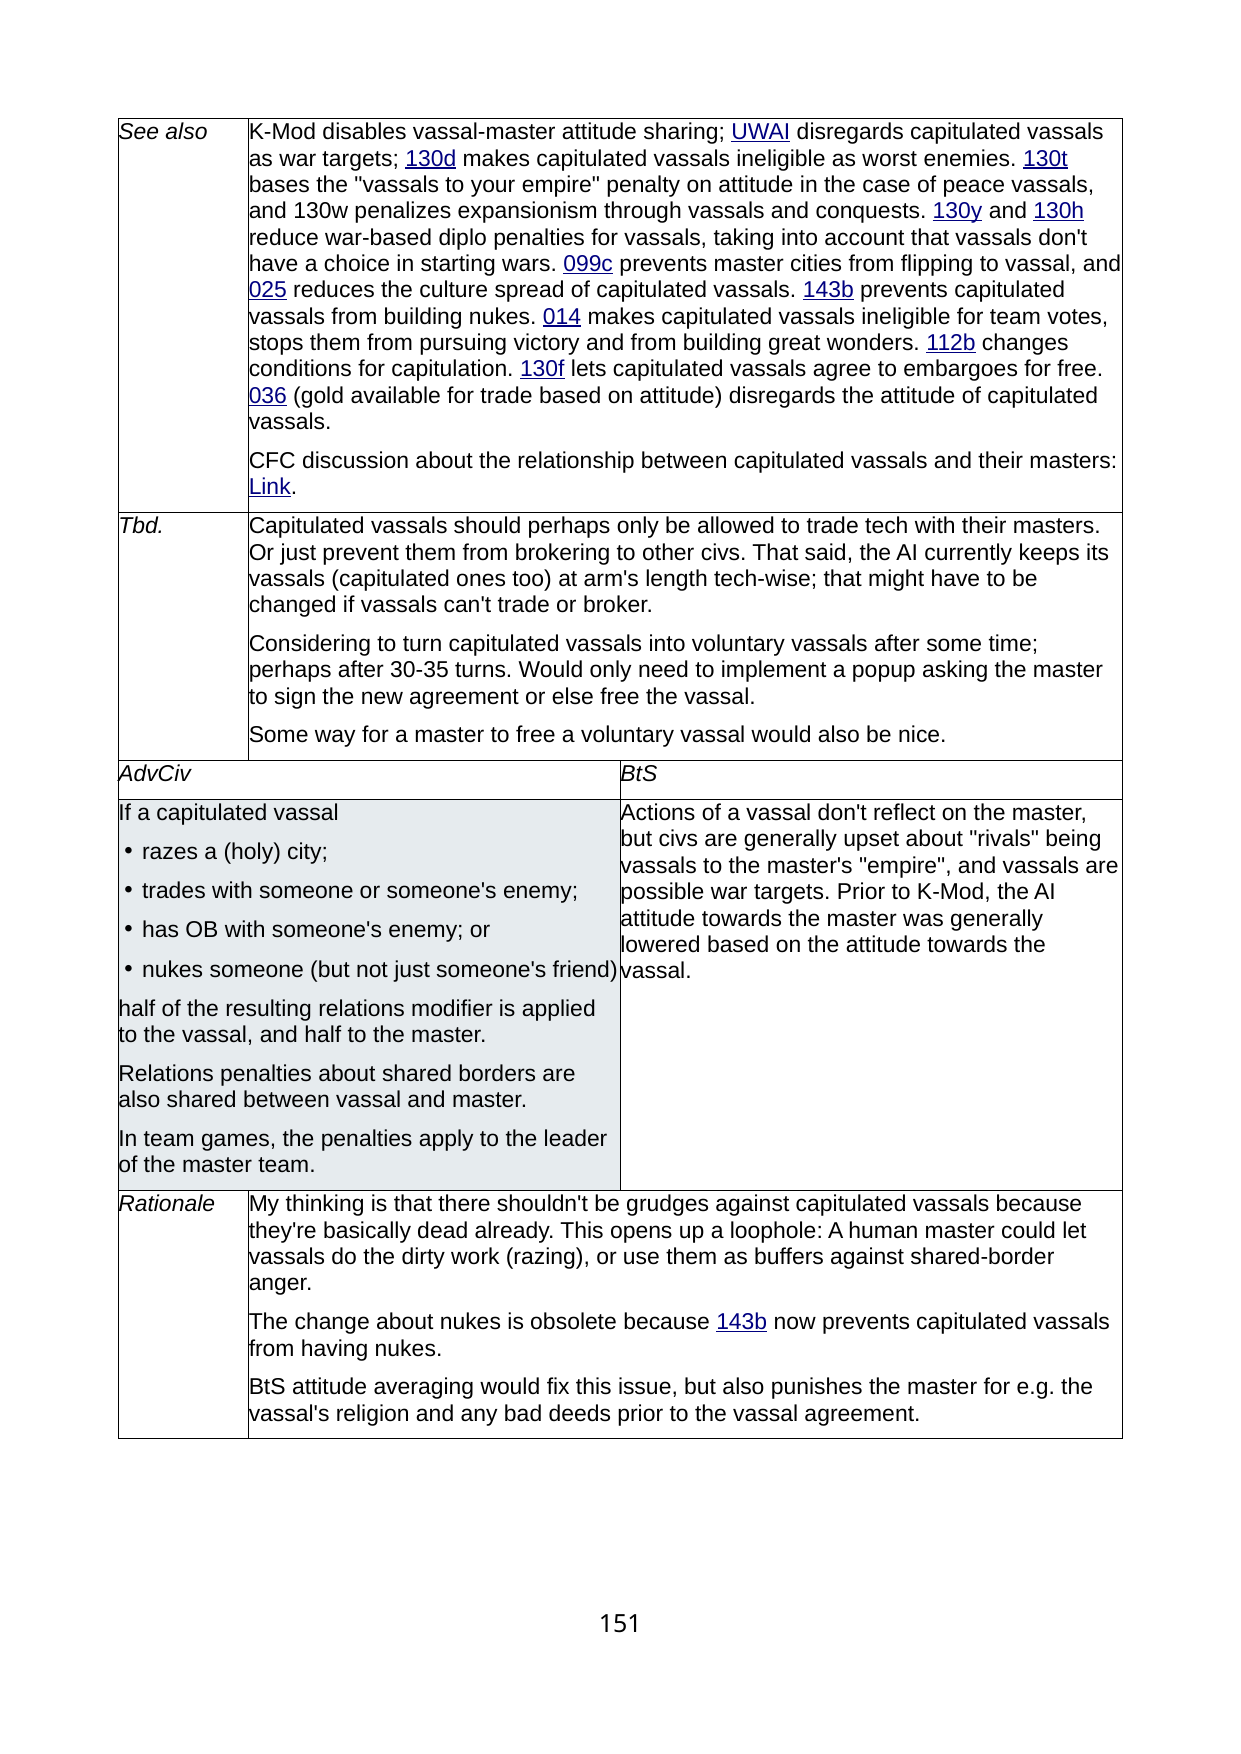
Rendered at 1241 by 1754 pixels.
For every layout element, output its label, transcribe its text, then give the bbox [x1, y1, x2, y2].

table_cell K-Mod disables vassal-master attitude sharing; UWAI disregards capitulated vassals as war targets; 130d makes capitulated vassals ineligible as worst enemies. 130t bases the "vassals to your empire" penalty on attitude in the case of peace vassals, and 130w penalizes expansionism through vassals and conquests. 130y and 130h reduce war-based diplo penalties for vassals, taking into account that vassals don't have a choice in starting wars. 099c prevents master cities from flipping to vassal, and 025 reduces the culture spread of capitulated vassals. 143b prevents capitulated vassals from building nukes. 014 makes capitulated vassals ineligible for team votes, stops them from pursuing victory and from building great wonders. 112b changes conditions for capitulation. 130f lets capitulated vassals agree to embargoes for free. 036 (gold available for trade based on attitude) disregards the attitude of capitulated vassals. CFC discussion about the relationship between capitulated vassals and their masters: Link. [249, 119, 1122, 512]
table_cell See also [119, 119, 248, 512]
table_cell If a capitulated vassal razes a (holy) city; trades with someone or someone's enemy; has OB with someone's enemy; or nukes someone (but not just someone's friend) half of the resulting relations modifier is applied to the vassal, and half to the master. Relations penalties about shared borders are also shared between vassal and master. In team games, the penalties apply to the leader of the master team. [119, 800, 620, 1190]
table_cell Actions of a vassal don't reflect on the master, but civs are generally upset about "rivals" being vassals to the master's "empire", and vassals are possible war targets. Prior to K-Mod, the AI attitude towards the master was generally lowered based on the attitude towards the vassal. [621, 800, 1122, 1190]
table_cell My thinking is that there shouldn't be grudges against capitulated vassals because they're basically dead already. This opens up a loophole: A human master could let vassals do the dirty work (razing), or use them as buffers against shared-border anger. The change about nukes is obsolete because 143b now prevents capitulated vassals from having nukes. BtS attitude averaging would fix this issue, but also punishes the master for e.g. the vassal's religion and any bad deeds prior to the vassal agreement. [249, 1191, 1122, 1438]
table_cell Rationale [119, 1191, 248, 1438]
table_cell AdvCiv [119, 761, 620, 799]
table_cell BtS [621, 761, 1122, 799]
table_cell Capitulated vassals should perhaps only be allowed to trade tech with their masters. Or just prevent them from brokering to other civs. That said, the AI currently keeps its vassals (capitulated ones too) at arm's length tech-wise; that might have to be changed if vassals can't trade or broker. Considering to turn capitulated vassals into voluntary vassals after some time; perhaps after 30-35 turns. Would only need to implement a popup asking the master to sign the new agreement or else free the vassal. Some way for a master to free a voluntary vassal would also be nice. [249, 513, 1122, 760]
table_cell Tbd. [119, 513, 248, 760]
